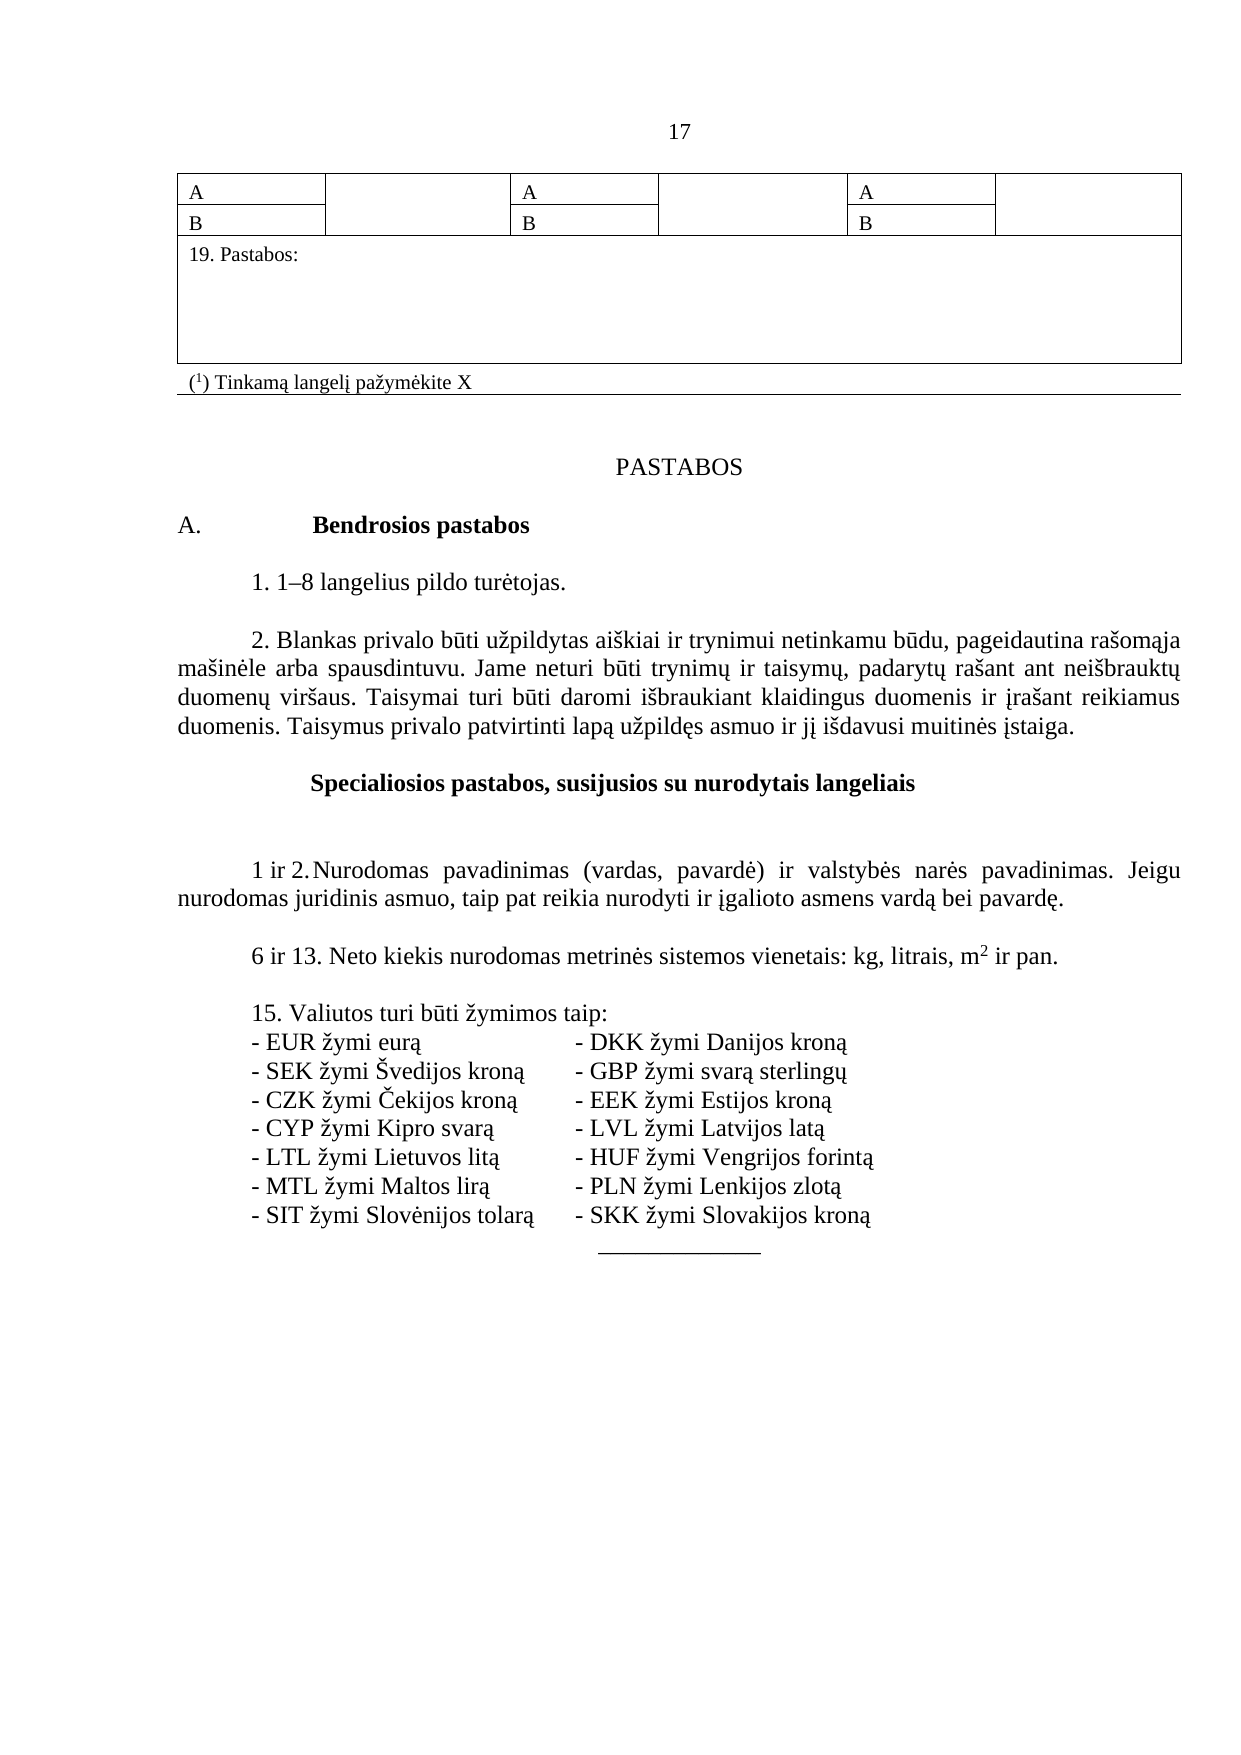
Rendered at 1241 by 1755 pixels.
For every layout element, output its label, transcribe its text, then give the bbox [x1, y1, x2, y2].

text - EUR žymi eurą - DKK žymi Danijos kroną [177, 1027, 1181, 1056]
table_cell B [178, 205, 325, 235]
subtitle Specialiosios pastabos, susijusios su nurodytais langeliais [236, 768, 1181, 797]
table_cell 19. Pastabos: [178, 236, 1181, 363]
table_cell [326, 174, 510, 235]
text _____________ [177, 1228, 1181, 1257]
text 1. 1–8 langelius pildo turėtojas. [177, 567, 1181, 596]
text - MTL žymi Maltos lirą - PLN žymi Lenkijos zlotą [177, 1171, 1181, 1200]
text - SEK žymi Švedijos kroną - GBP žymi svarą sterlingų [177, 1056, 1181, 1085]
text A. Bendrosios pastabos [177, 510, 1181, 538]
text - SIT žymi Slovėnijos tolarą - SKK žymi Slovakijos kroną [177, 1200, 1181, 1228]
table_cell A [848, 174, 995, 204]
text 2. Blankas privalo būti užpildytas aiškiai ir trynimui netinkamu būdu, pageidautina rašomąja mašinėle arba spausdintuvu. Jame neturi būti trynimų ir taisymų, padarytų rašant ant neišbrauktų duomenų viršaus. Taisymai turi būti daromi išbraukiant klaidingus duomenis ir įrašant reikiamus duomenis. Taisymus privalo patvirtinti lapą užpildęs asmuo ir jį išdavusi muitinės įstaiga. [177, 625, 1181, 740]
text 15. Valiutos turi būti žymimos taip: [177, 998, 1181, 1027]
text 6 ir 13. Neto kiekis nurodomas metrinės sistemos vienetais: kg, litrais, m2 ir pan. [177, 941, 1181, 970]
table_cell [659, 174, 847, 235]
table_cell [996, 174, 1181, 235]
table_cell B [511, 205, 658, 235]
table_cell B [848, 205, 995, 235]
text 1 ir 2. Nurodomas pavadinimas (vardas, pavardė) ir valstybės narės pavadinimas. Jeigu nurodomas juridinis asmuo, taip pat reikia nurodyti ir įgalioto asmens vardą bei pavardę. [177, 855, 1181, 912]
text - LTL žymi Lietuvos litą - HUF žymi Vengrijos forintą [177, 1142, 1181, 1171]
text - CYP žymi Kipro svarą - LVL žymi Latvijos latą [177, 1113, 1181, 1142]
table_cell (1) Tinkamą langelį pažymėkite X [177, 364, 1181, 394]
table_cell A [178, 174, 325, 204]
text - CZK žymi Čekijos kroną - EEK žymi Estijos kroną [177, 1085, 1181, 1113]
table_cell A [511, 174, 658, 204]
text PASTABOS [177, 452, 1181, 481]
